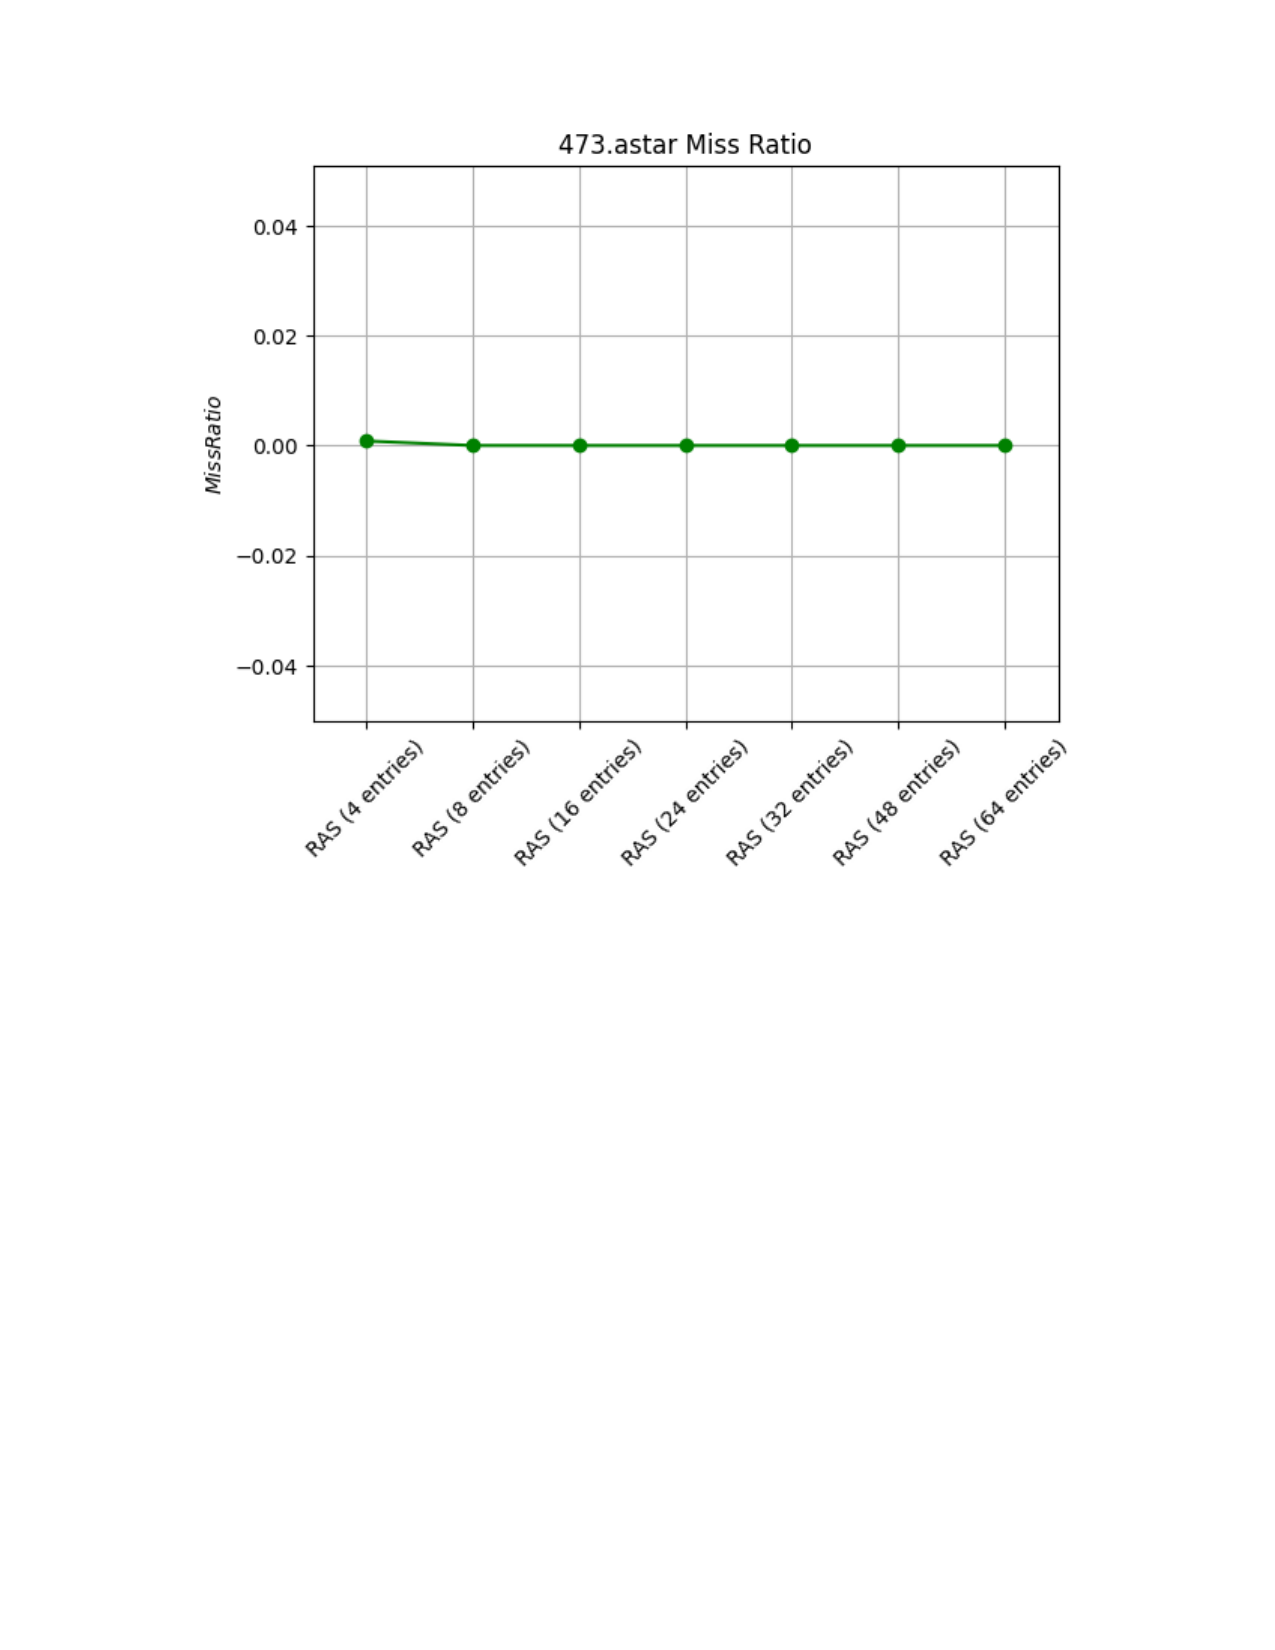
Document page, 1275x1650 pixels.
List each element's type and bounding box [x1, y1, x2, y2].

picture [189, 118, 1086, 885]
